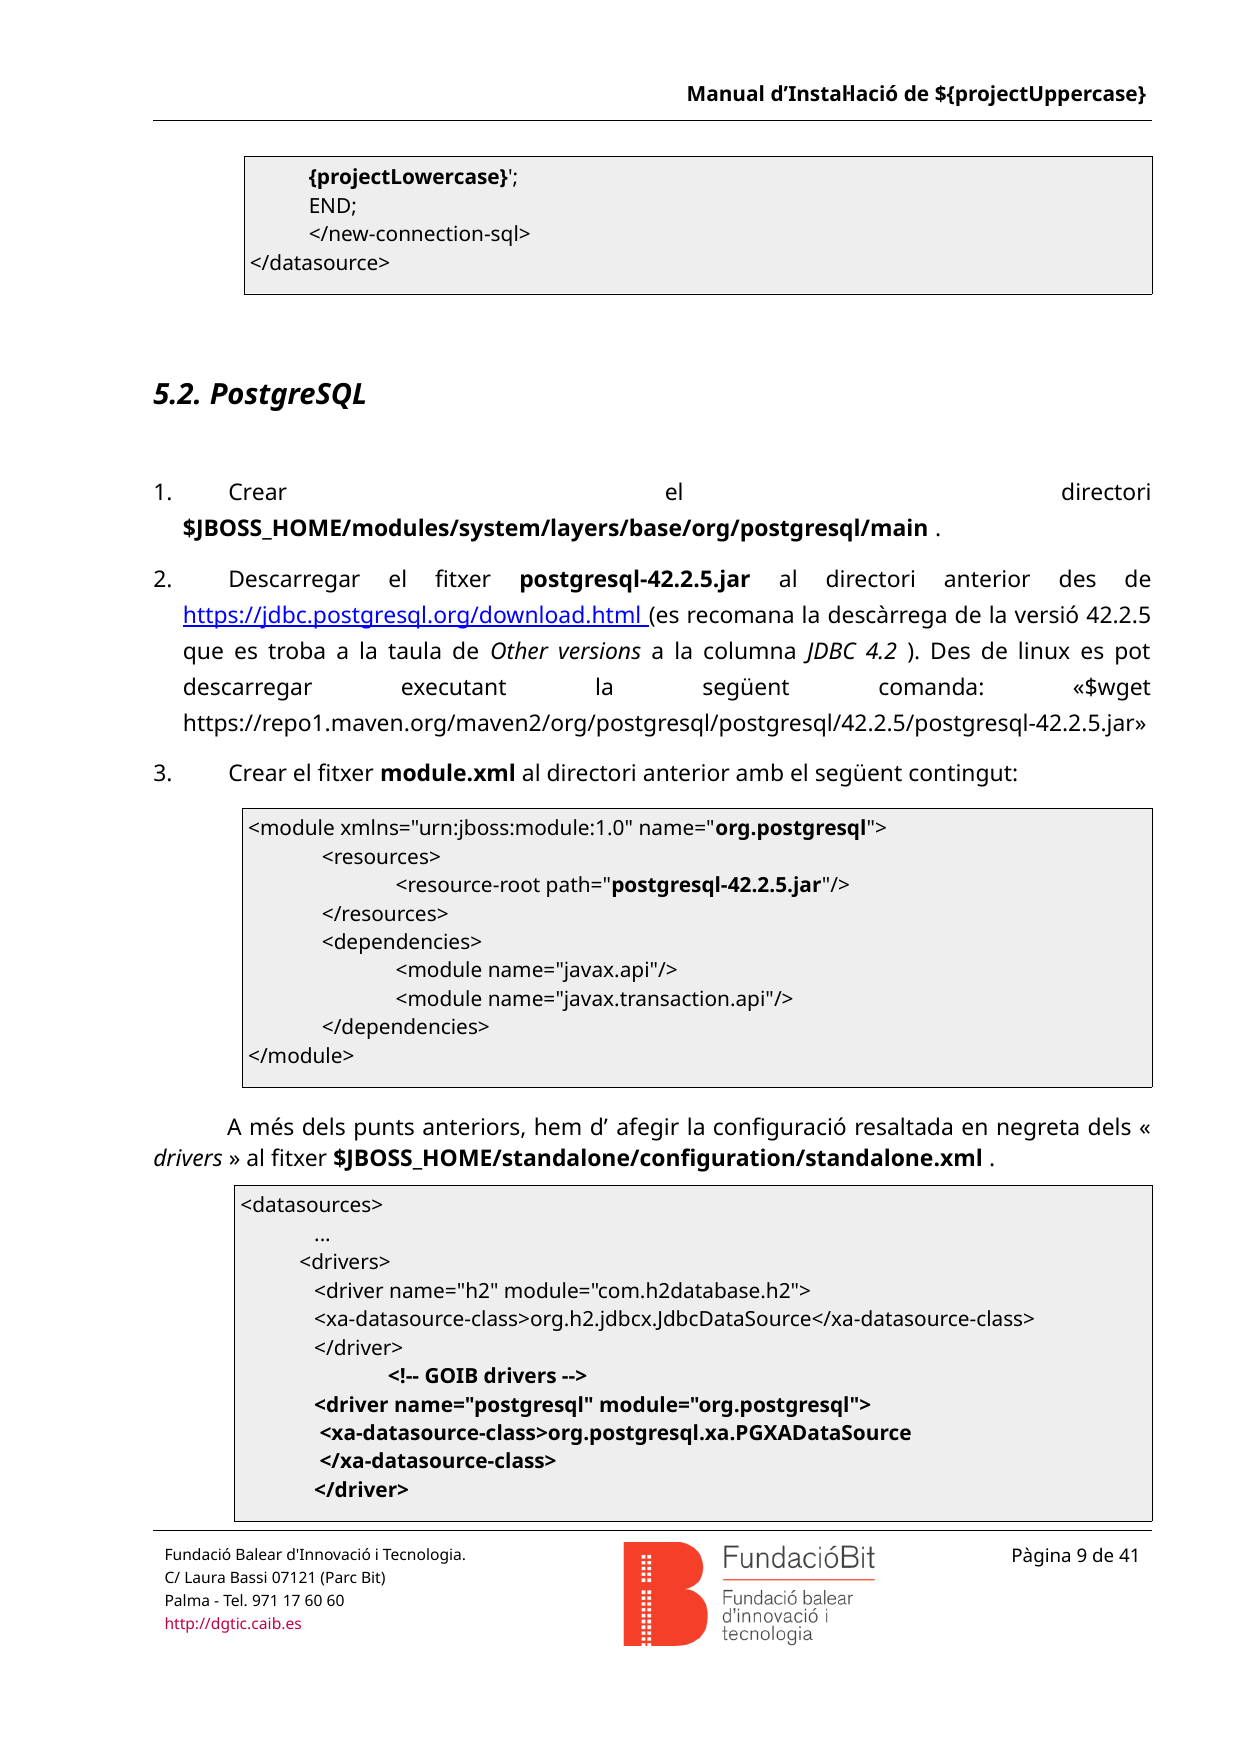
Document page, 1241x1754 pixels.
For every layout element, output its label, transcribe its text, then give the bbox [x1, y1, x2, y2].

text A més dels punts anteriors, hem d’ afegir la configuració resaltada en negreta dels « drivers » al fitxer $JBOSS_HOME/standalone/configuration/standalone.xml . [153, 1111, 1152, 1173]
picture [623, 1542, 875, 1646]
table_header {projectLowercase}'; END; </new-connection-sql> </datasource> [245, 157, 1152, 293]
table_header <datasources> ... <drivers> <driver name="h2" module="com.h2database.h2"> <xa-datasource-class>org.h2.jdbcx.JdbcDataSource</xa-datasource-class> </driver> <!-- GOIB drivers --> <driver name="postgresql" module="org.postgresql"> <xa-datasource-class>org.postgresql.xa.PGXADataSource </xa-datasource-class> </driver> [235, 1186, 1152, 1521]
table_header <module xmlns="urn:jboss:module:1.0" name="org.postgresql"> <resources> <resource-root path="postgresql-42.2.5.jar"/> </resources> <dependencies> <module name="javax.api"/> <module name="javax.transaction.api"/> </dependencies> </module> [243, 809, 1152, 1087]
list Crear el fitxer module.xml al directori anterior amb el següent contingut: [153, 757, 1152, 788]
list Crear el directori $JBOSS_HOME/modules/system/layers/base/org/postgresql/main . [153, 476, 1152, 543]
subtitle PostgreSQL [153, 373, 1152, 413]
list Descarregar el fitxer postgresql-42.2.5.jar al directori anterior des de https://jdbc.postgresql.org/download.html (es recomana la descàrrega de la versió 42.2.5 que es troba a la taula de Other versions a la columna JDBC 4.2 ). Des de linux es pot descarregar executant la següent comanda: «$wget https://repo1.maven.org/maven2/org/postgresql/postgresql/42.2.5/postgresql-42.2.5.jar» [153, 563, 1152, 738]
